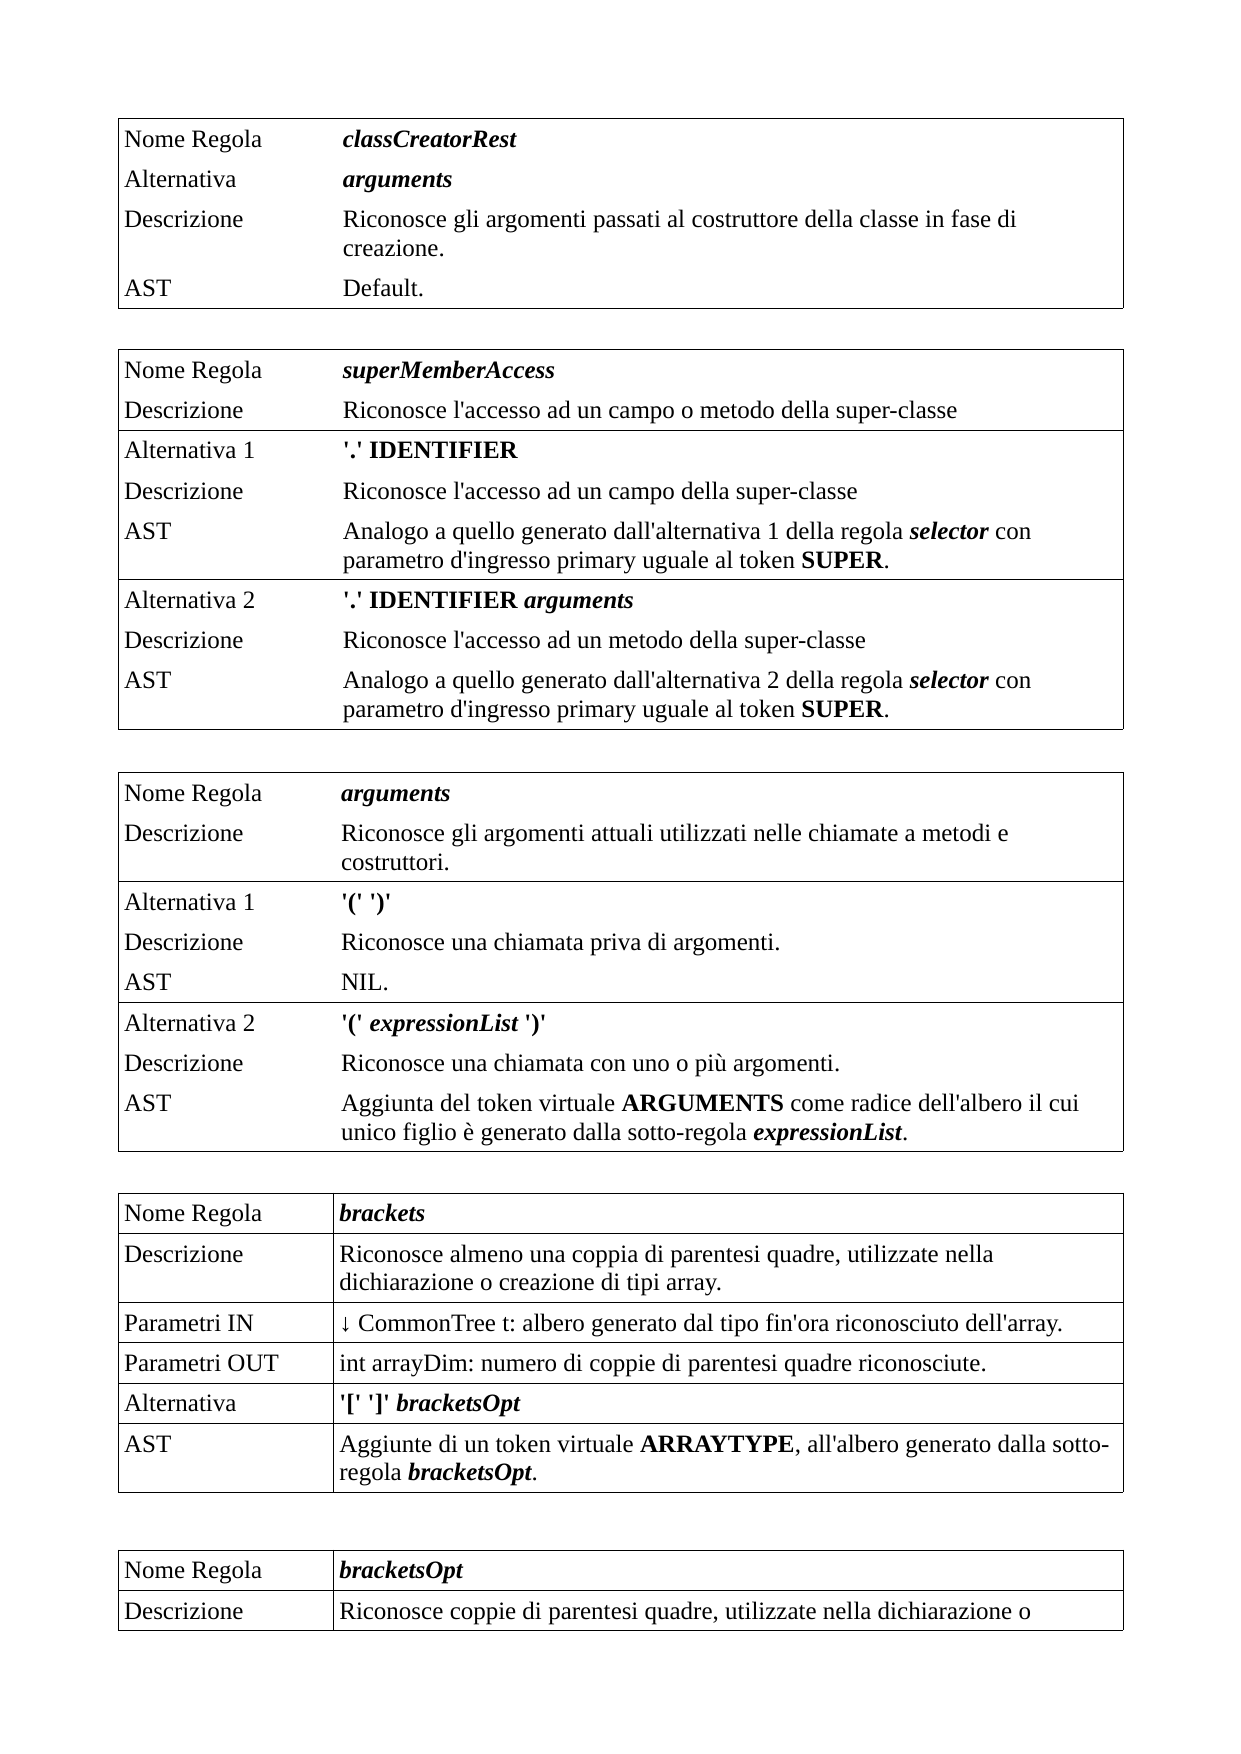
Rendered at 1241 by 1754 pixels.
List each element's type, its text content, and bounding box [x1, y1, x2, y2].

table_cell Descrizione [119, 620, 337, 660]
table_cell Descrizione [119, 812, 335, 881]
table_header Nome Regola [119, 1194, 333, 1233]
table_header superMemberAccess [337, 350, 1123, 389]
table_cell Descrizione [119, 1042, 335, 1082]
table_cell Descrizione [119, 921, 335, 962]
table_header arguments [335, 773, 1123, 812]
table_cell Descrizione [119, 199, 337, 268]
table_header bracketsOpt [334, 1551, 1123, 1590]
table_cell AST [119, 962, 335, 1002]
table_cell '(' ')' [335, 882, 1123, 921]
table_header Nome Regola [119, 773, 335, 812]
table_cell Aggiunte di un token virtuale ARRAYTYPE, all'albero generato dalla sotto-regola bracketsOpt. [334, 1424, 1123, 1492]
table_cell Aggiunta del token virtuale ARGUMENTS come radice dell'albero il cui unico figlio è generato dalla sotto-regola expressionList. [335, 1082, 1123, 1151]
table_header brackets [334, 1194, 1123, 1233]
table_cell Alternativa 1 [119, 882, 335, 921]
table_cell AST [119, 268, 337, 308]
table_cell Analogo a quello generato dall'alternativa 1 della regola selector con parametro d'ingresso primary uguale al token SUPER. [337, 510, 1123, 579]
table_header Nome Regola [119, 119, 337, 158]
table_cell AST [119, 510, 337, 579]
table_cell Riconosce almeno una coppia di parentesi quadre, utilizzate nella dichiarazione o creazione di tipi array. [334, 1234, 1123, 1302]
table_cell Riconosce gli argomenti attuali utilizzati nelle chiamate a metodi e costruttori. [335, 812, 1123, 881]
table_cell '(' expressionList ')' [335, 1003, 1123, 1042]
table_cell AST [119, 1082, 335, 1151]
table_header Nome Regola [119, 1551, 333, 1590]
table_cell Riconosce l'accesso ad un campo o metodo della super-classe [337, 390, 1123, 430]
table_cell Default. [337, 268, 1123, 308]
table_cell Riconosce l'accesso ad un metodo della super-classe [337, 620, 1123, 660]
table_cell Parametri IN [119, 1303, 333, 1342]
table_cell Descrizione [119, 390, 337, 430]
table_cell Descrizione [119, 1234, 333, 1302]
table_cell Alternativa 2 [119, 1003, 335, 1042]
table_cell arguments [337, 159, 1123, 199]
table_cell Riconosce una chiamata con uno o più argomenti. [335, 1042, 1123, 1082]
table_cell Alternativa [119, 1384, 333, 1423]
table_cell Riconosce l'accesso ad un campo della super-classe [337, 470, 1123, 510]
table_cell Parametri OUT [119, 1343, 333, 1383]
table_header Nome Regola [119, 350, 337, 389]
table_cell AST [119, 660, 337, 729]
table_header classCreatorRest [337, 119, 1123, 158]
table_cell Descrizione [119, 1591, 333, 1630]
table_cell NIL. [335, 962, 1123, 1002]
table_cell ↓ CommonTree t: albero generato dal tipo fin'ora riconosciuto dell'array. [334, 1303, 1123, 1342]
table_cell Alternativa [119, 159, 337, 199]
table_cell Alternativa 2 [119, 580, 337, 619]
table_cell Alternativa 1 [119, 431, 337, 470]
table_cell '.' IDENTIFIER [337, 431, 1123, 470]
table_cell '.' IDENTIFIER arguments [337, 580, 1123, 619]
table_cell Analogo a quello generato dall'alternativa 2 della regola selector con parametro d'ingresso primary uguale al token SUPER. [337, 660, 1123, 729]
table_cell int arrayDim: numero di coppie di parentesi quadre riconosciute. [334, 1343, 1123, 1383]
table_cell Riconosce una chiamata priva di argomenti. [335, 921, 1123, 962]
table_cell Riconosce coppie di parentesi quadre, utilizzate nella dichiarazione o [334, 1591, 1123, 1630]
table_cell '[' ']' bracketsOpt [334, 1384, 1123, 1423]
table_cell Riconosce gli argomenti passati al costruttore della classe in fase di creazione. [337, 199, 1123, 268]
table_cell AST [119, 1424, 333, 1492]
table_cell Descrizione [119, 470, 337, 510]
